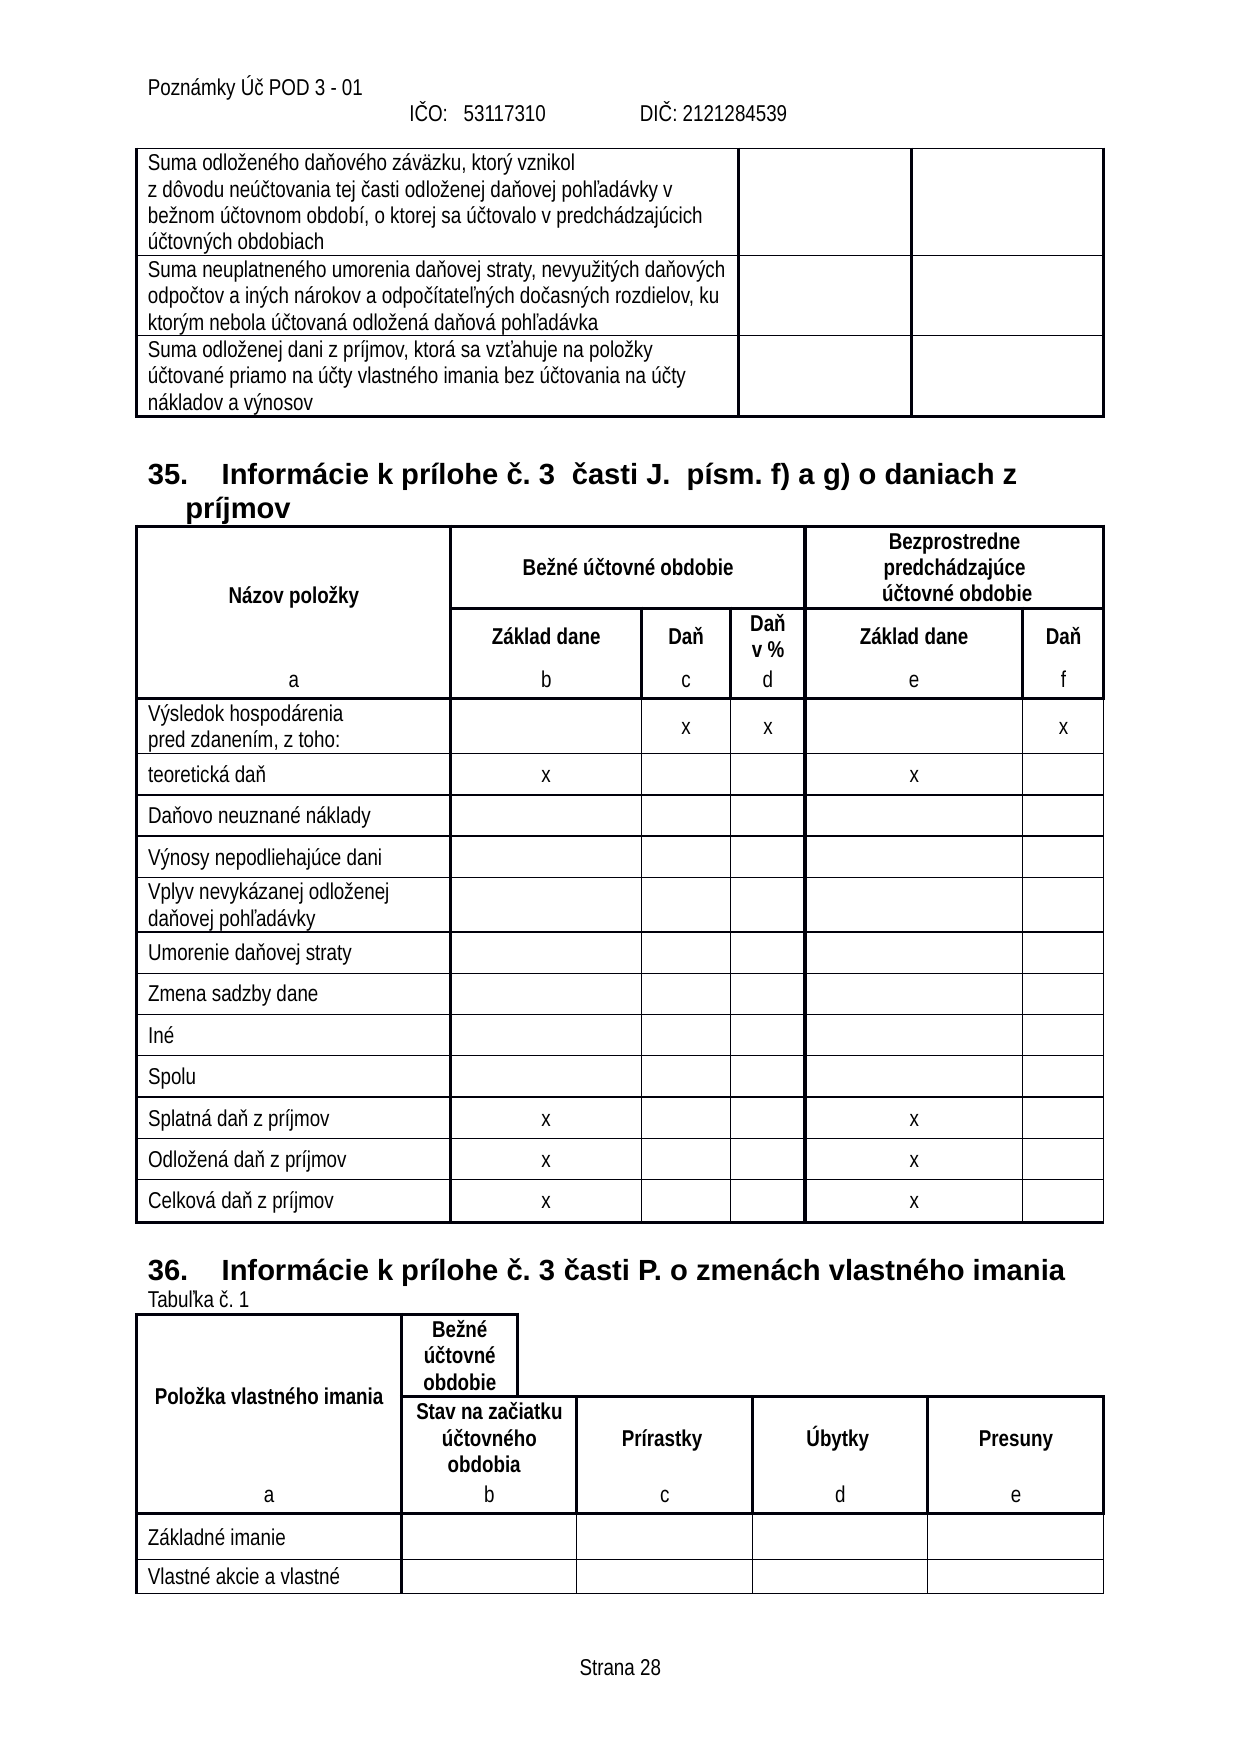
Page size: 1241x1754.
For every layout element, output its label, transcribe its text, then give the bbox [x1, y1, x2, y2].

table_cell Daň [1024, 610, 1102, 662]
table_cell x [452, 1139, 641, 1179]
table_cell [807, 837, 1022, 877]
table_cell Celková daň z príjmov [138, 1180, 449, 1221]
table_cell [731, 754, 803, 794]
table_cell [642, 1180, 730, 1221]
table_cell Spolu [138, 1056, 449, 1096]
table_cell [740, 149, 910, 255]
table_cell Stav na začiatku účtovného obdobia [403, 1398, 575, 1477]
table_cell Presuny [929, 1398, 1102, 1477]
table_cell x [642, 700, 730, 753]
table_cell [731, 1180, 803, 1221]
table_cell [740, 336, 910, 415]
table_cell [577, 1515, 752, 1559]
table_cell x [1023, 700, 1103, 753]
table_cell [740, 256, 910, 335]
table_cell Zmena sadzby dane [138, 974, 449, 1014]
table_cell [452, 974, 641, 1014]
table_cell Vplyv nevykázanej odloženej daňovej pohľadávky [138, 878, 449, 931]
table_cell Daň v % [732, 610, 803, 662]
table_cell [642, 837, 730, 877]
table_cell [452, 796, 641, 835]
table_header Názov položky [138, 528, 449, 662]
table_cell [928, 1560, 1103, 1593]
table_cell [753, 1560, 927, 1593]
table_cell [913, 149, 1102, 255]
table_cell f [1024, 663, 1102, 697]
table_cell [1023, 754, 1103, 794]
table_cell [1023, 878, 1103, 931]
table_cell Suma neuplatneného umorenia daňovej straty, nevyužitých daňových odpočtov a iných nárokov a odpočítateľných dočasných rozdielov, ku ktorým nebola účtovaná odložená daňová pohľadávka [138, 256, 737, 335]
title Informácie k prílohe č. 3 časti P. o zmenách vlastného imania [148, 1253, 1092, 1286]
table_cell [642, 796, 730, 835]
table_cell x [731, 700, 803, 753]
table_cell [1023, 1056, 1103, 1096]
table_cell [807, 974, 1022, 1014]
table_cell c [643, 663, 729, 697]
table_cell [1023, 1180, 1103, 1221]
table_cell [913, 256, 1102, 335]
table_cell x [807, 1180, 1022, 1221]
table_header Bežné účtovné obdobie [403, 1316, 516, 1395]
table_cell [403, 1560, 576, 1593]
table_header Položka vlastného imania [138, 1316, 400, 1477]
table_cell x [452, 1180, 641, 1221]
title Informácie k prílohe č. 3 časti J. písm. f) a g) o daniach z príjmov [148, 457, 1092, 524]
table_cell [403, 1515, 576, 1559]
table_cell [1023, 1098, 1103, 1138]
text Tabuľka č. 1 [148, 1286, 1092, 1313]
table_header Bezprostredne predchádzajúce účtovné obdobie [807, 528, 1102, 607]
table_cell a [138, 1477, 400, 1512]
table_cell [807, 1015, 1022, 1055]
table_cell [913, 336, 1102, 415]
table_cell Iné [138, 1015, 449, 1055]
table_cell Daňovo neuznané náklady [138, 796, 449, 835]
table_cell [1023, 837, 1103, 877]
table_cell [452, 878, 641, 931]
table_cell [642, 878, 730, 931]
table_cell b [452, 663, 640, 697]
table_cell Suma odloženej dani z príjmov, ktorá sa vzťahuje na položky účtované priamo na účty vlastného imania bez účtovania na účty nákladov a výnosov [138, 336, 737, 415]
table_cell x [807, 1098, 1022, 1138]
table_cell Suma odloženého daňového záväzku, ktorý vznikol z dôvodu neúčtovania tej časti odloženej daňovej pohľadávky v bežnom účtovnom období, o ktorej sa účtovalo v predchádzajúcich účtovných obdobiach [138, 149, 737, 255]
table_cell Výsledok hospodárenia pred zdanením, z toho: [138, 700, 449, 753]
table_cell Umorenie daňovej straty [138, 933, 449, 972]
table_cell d [754, 1477, 926, 1512]
table_cell [807, 796, 1022, 835]
table_cell [642, 1015, 730, 1055]
table_cell [1023, 974, 1103, 1014]
table_cell [577, 1560, 752, 1593]
table_cell [753, 1515, 927, 1559]
table_cell x [807, 1139, 1022, 1179]
table_cell [642, 1139, 730, 1179]
table_cell x [452, 754, 641, 794]
table_cell [642, 933, 730, 972]
table_cell [731, 878, 803, 931]
table_cell [1023, 933, 1103, 972]
table_cell [807, 700, 1022, 753]
table_cell d [732, 663, 803, 697]
table_cell Výnosy nepodliehajúce dani [138, 837, 449, 877]
table_cell x [807, 754, 1022, 794]
table_cell [452, 837, 641, 877]
table_cell x [452, 1098, 641, 1138]
table_cell Úbytky [754, 1398, 926, 1477]
table_cell [642, 1098, 730, 1138]
table_cell [731, 1139, 803, 1179]
table_cell Vlastné akcie a vlastné [138, 1560, 400, 1593]
table_cell [731, 837, 803, 877]
table_cell [807, 1056, 1022, 1096]
table_cell c [578, 1477, 751, 1512]
table_cell [452, 700, 641, 753]
table_cell [731, 1015, 803, 1055]
table_cell e [929, 1477, 1102, 1512]
table_cell b [403, 1477, 575, 1512]
table_cell [452, 1056, 641, 1096]
table_cell [452, 933, 641, 972]
table_cell Daň [643, 610, 729, 662]
table_cell [807, 878, 1022, 931]
table_cell [642, 974, 730, 1014]
table_cell Základ dane [807, 610, 1021, 662]
table_cell e [807, 663, 1021, 697]
table_cell [731, 796, 803, 835]
table_cell [731, 1098, 803, 1138]
table_cell [731, 933, 803, 972]
table_cell [1023, 796, 1103, 835]
table_cell Základné imanie [138, 1515, 400, 1559]
table_cell [731, 974, 803, 1014]
table_cell Prírastky [578, 1398, 751, 1477]
table_cell teoretická daň [138, 754, 449, 794]
table_cell a [138, 663, 449, 697]
table_header Bežné účtovné obdobie [452, 528, 803, 607]
table_cell [731, 1056, 803, 1096]
table_cell Základ dane [452, 610, 640, 662]
table_cell [642, 754, 730, 794]
table_cell [642, 1056, 730, 1096]
table_cell [807, 933, 1022, 972]
table_cell [1023, 1139, 1103, 1179]
table_cell [1023, 1015, 1103, 1055]
table_cell Splatná daň z príjmov [138, 1098, 449, 1138]
table_cell [452, 1015, 641, 1055]
table_cell Odložená daň z príjmov [138, 1139, 449, 1179]
table_cell [928, 1515, 1103, 1559]
